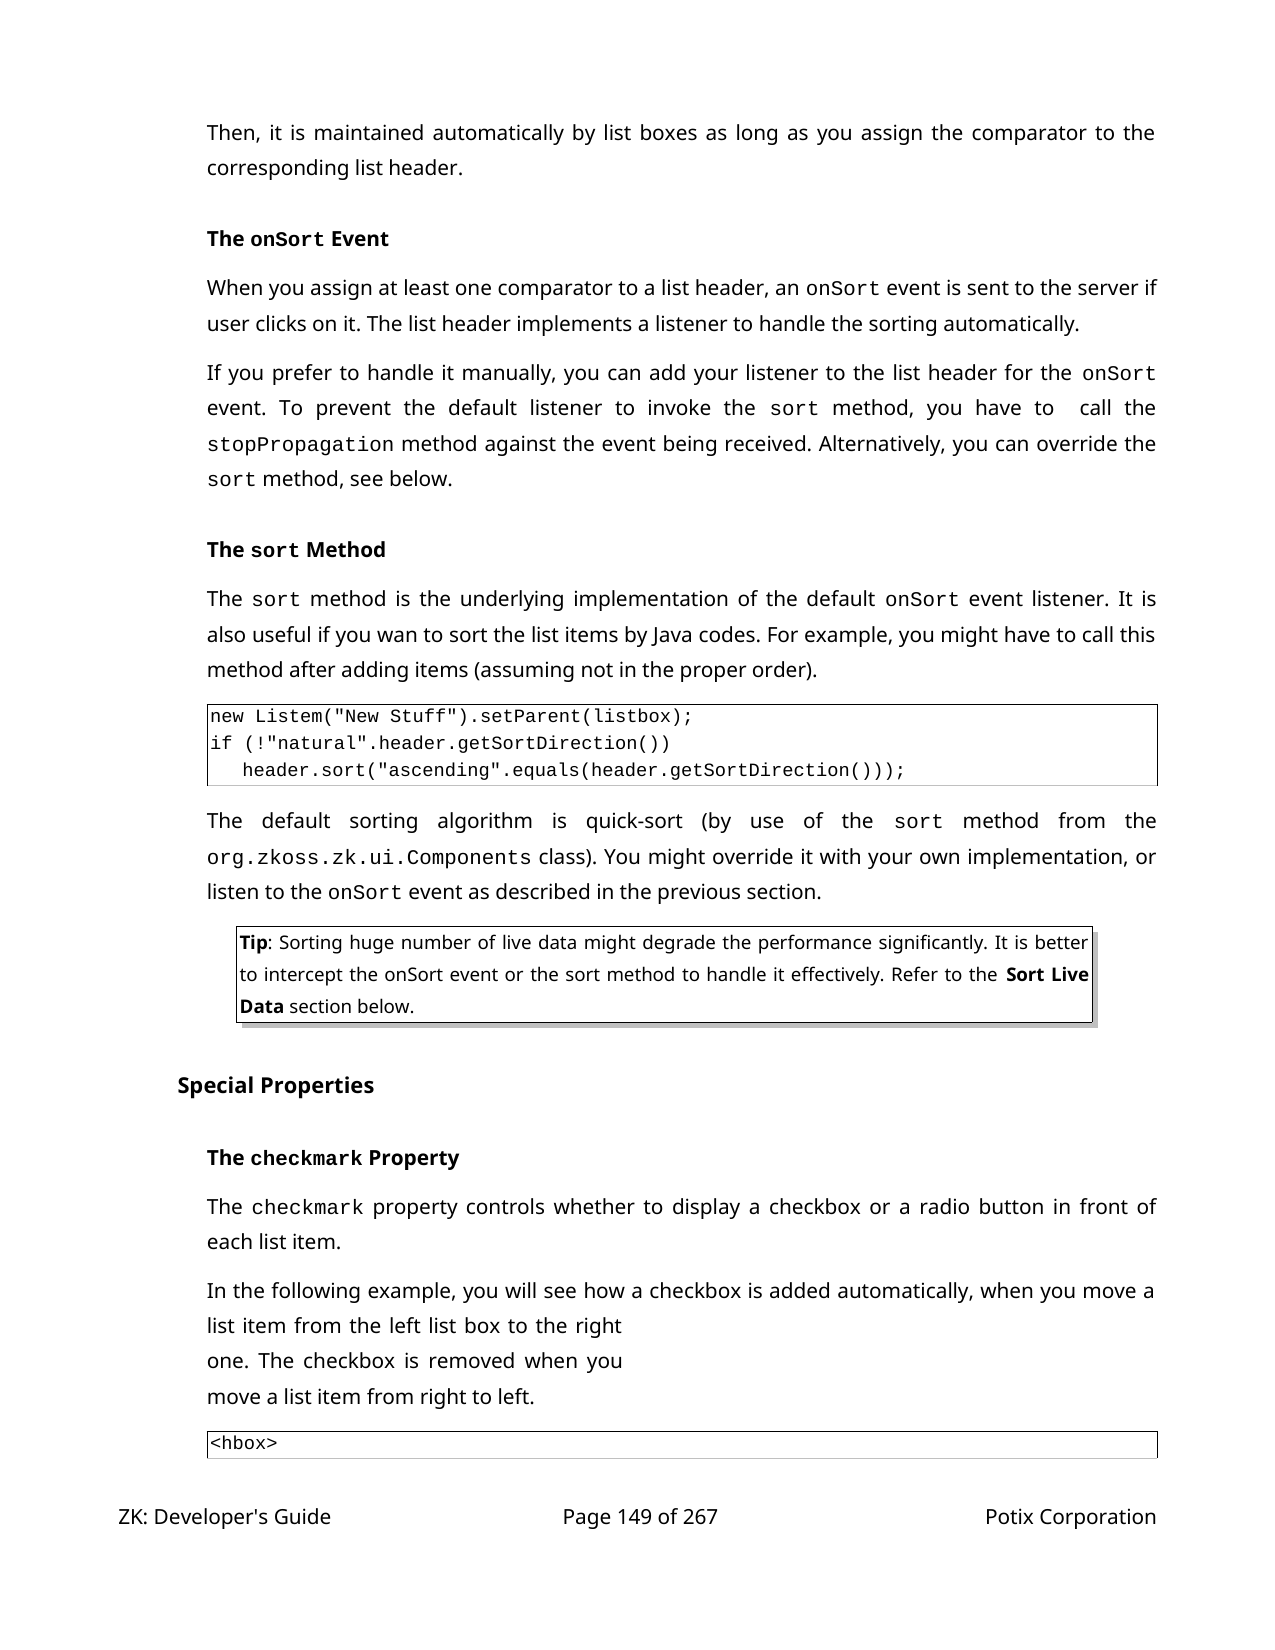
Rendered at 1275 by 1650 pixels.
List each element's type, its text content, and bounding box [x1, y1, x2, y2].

text The checkmark property controls whether to display a checkbox or a radio button in front of each list item. [207, 1192, 1157, 1256]
text header.sort("ascending".equals(header.getSortDirection())); [208, 758, 1157, 785]
subtitle Special Properties [177, 1070, 1157, 1100]
text Tip: Sorting huge number of live data might degrade the performance significantly. It is better to intercept the onSort event or the sort method to handle it effectively. Refer to the Sort Live Data section below. [237, 927, 1092, 1022]
text new Listem("New Stuff").setParent(listbox); [208, 705, 1157, 728]
text The sort method is the underlying implementation of the default onSort event listener. It is also useful if you wan to sort the list items by Java codes. For example, you might have to call this method after adding items (assuming not in the proper order). [207, 584, 1157, 683]
text Then, it is maintained automatically by list boxes as long as you assign the comparator to the corresponding list header. [207, 118, 1157, 182]
subtitle The sort Method [207, 535, 1157, 564]
text <hbox> [208, 1432, 1157, 1458]
text if (!"natural".header.getSortDirection()) [208, 731, 1157, 755]
text When you assign at least one comparator to a list header, an onSort event is sent to the server if user clicks on it. The list header implements a listener to handle the sorting automatically. [207, 273, 1157, 337]
text If you prefer to handle it manually, you can add your listener to the list header for the onSort event. To prevent the default listener to invoke the sort method, you have to call the stopPropagation method against the event being received. Alternatively, you can override the sort method, see below. [207, 358, 1157, 493]
subtitle The onSort Event [207, 224, 1157, 253]
text In the following example, you will see how a checkbox is added automatically, when you move a list item from the left list box to the right one. The checkbox is removed when you move a list item from right to left. [207, 1276, 1157, 1410]
text The default sorting algorithm is quick-sort (by use of the sort method from the org.zkoss.zk.ui.Components class). You might override it with your own implementation, or listen to the onSort event as described in the previous section. [207, 806, 1157, 906]
subtitle The checkmark Property [207, 1143, 1157, 1171]
